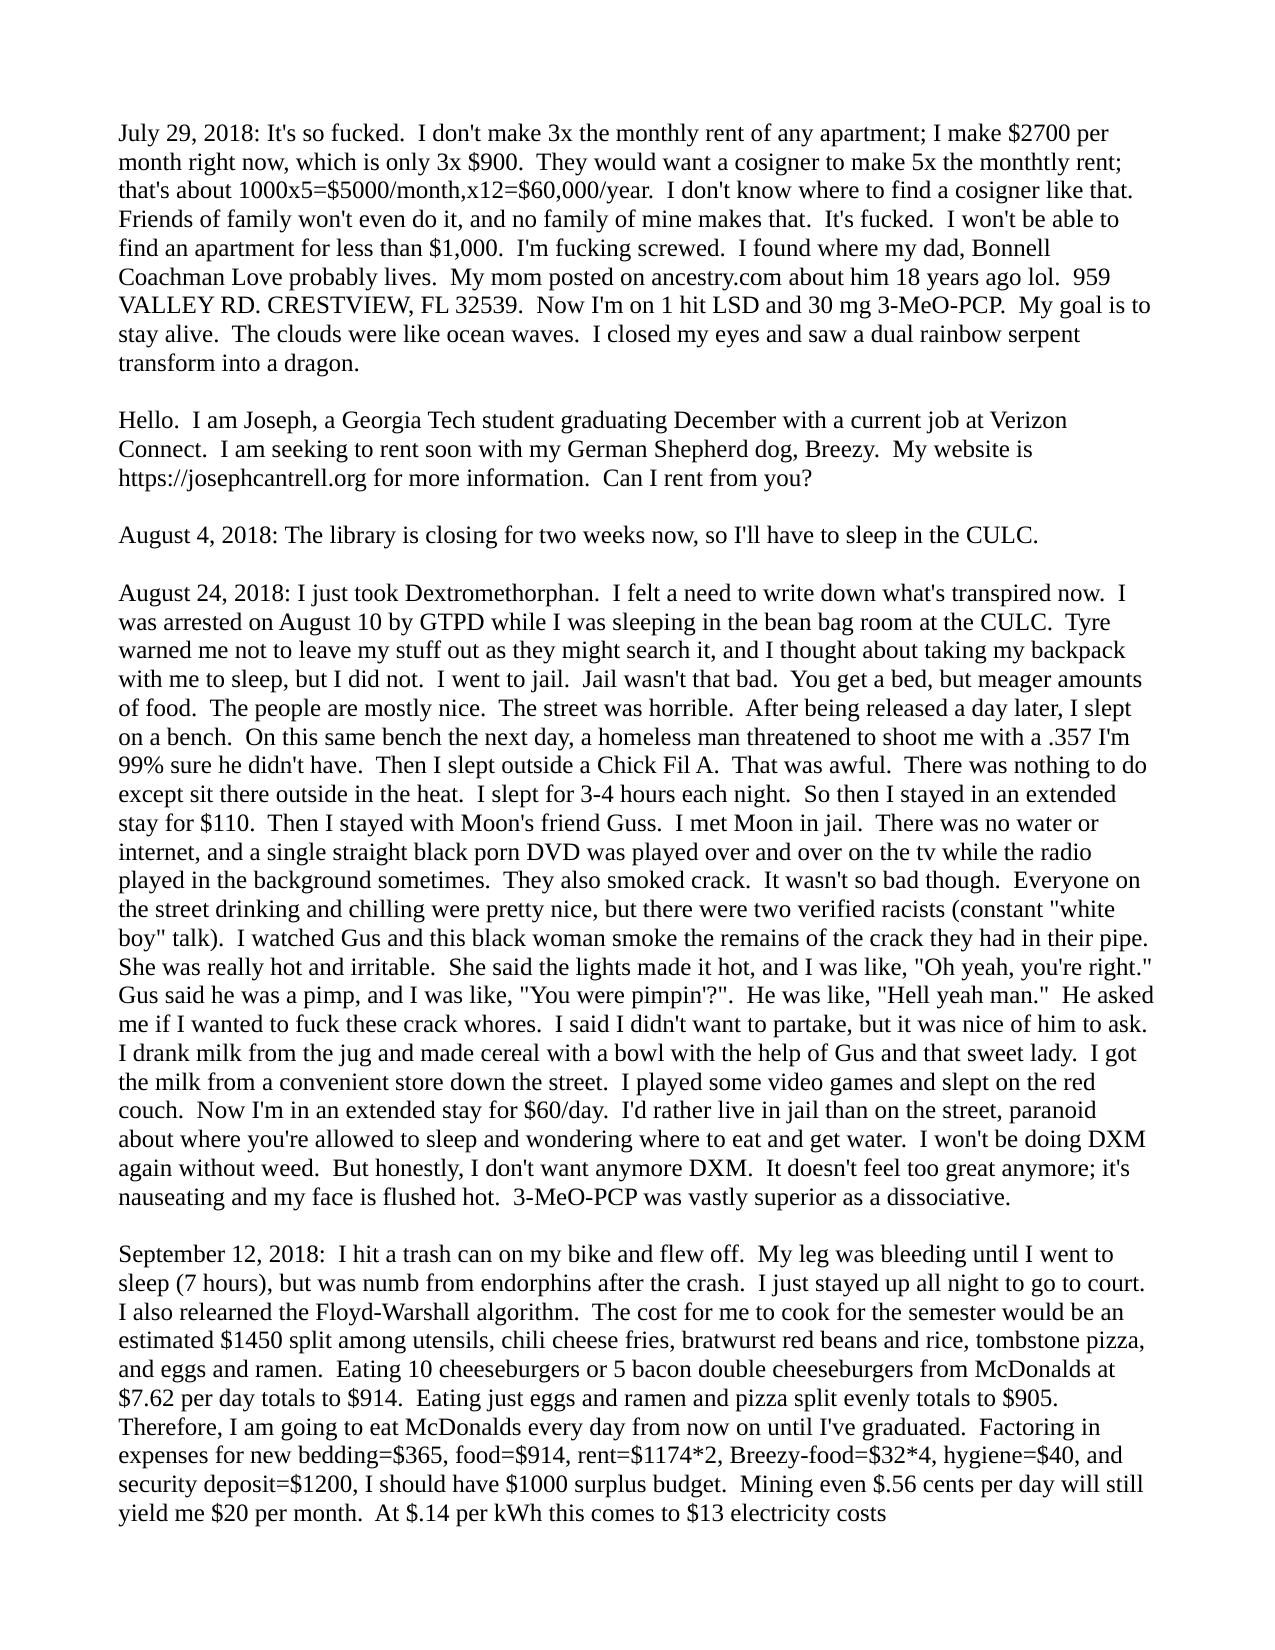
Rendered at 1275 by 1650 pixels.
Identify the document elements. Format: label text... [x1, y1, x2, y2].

text July 29, 2018: It's so fucked. I don't make 3x the monthly rent of any apartment; I make $2700 per month right now, which is only 3x $900. They would want a cosigner to make 5x the monthtly rent; that's about 1000x5=$5000/month,x12=$60,000/year. I don't know where to find a cosigner like that. Friends of family won't even do it, and no family of mine makes that. It's fucked. I won't be able to find an apartment for less than $1,000. I'm fucking screwed. I found where my dad, Bonnell Coachman Love probably lives. My mom posted on ancestry.com about him 18 years ago lol. 959 VALLEY RD. CRESTVIEW, FL 32539. Now I'm on 1 hit LSD and 30 mg 3-MeO-PCP. My goal is to stay alive. The clouds were like ocean waves. I closed my eyes and saw a dual rainbow serpent transform into a dragon. [118, 118, 1157, 377]
text September 12, 2018: I hit a trash can on my bike and flew off. My leg was bleeding until I went to sleep (7 hours), but was numb from endorphins after the crash. I just stayed up all night to go to court. I also relearned the Floyd-Warshall algorithm. The cost for me to cook for the semester would be an estimated $1450 split among utensils, chili cheese fries, bratwurst red beans and rice, tombstone pizza, and eggs and ramen. Eating 10 cheeseburgers or 5 bacon double cheeseburgers from McDonalds at $7.62 per day totals to $914. Eating just eggs and ramen and pizza split evenly totals to $905. Therefore, I am going to eat McDonalds every day from now on until I've graduated. Factoring in expenses for new bedding=$365, food=$914, rent=$1174*2, Breezy-food=$32*4, hygiene=$40, and security deposit=$1200, I should have $1000 surplus budget. Mining even $.56 cents per day will still yield me $20 per month. At $.14 per kWh this comes to $13 electricity costs [118, 1239, 1157, 1527]
text Hello. I am Joseph, a Georgia Tech student graduating December with a current job at Verizon Connect. I am seeking to rent soon with my German Shepherd dog, Breezy. My website is https://josephcantrell.org for more information. Can I rent from you? [118, 406, 1157, 492]
text August 24, 2018: I just took Dextromethorphan. I felt a need to write down what's transpired now. I was arrested on August 10 by GTPD while I was sleeping in the bean bag room at the CULC. Tyre warned me not to leave my stuff out as they might search it, and I thought about taking my backpack with me to sleep, but I did not. I went to jail. Jail wasn't that bad. You get a bed, but meager amounts of food. The people are mostly nice. The street was horrible. After being released a day later, I slept on a bench. On this same bench the next day, a homeless man threatened to shoot me with a .357 I'm 99% sure he didn't have. Then I slept outside a Chick Fil A. That was awful. There was nothing to do except sit there outside in the heat. I slept for 3-4 hours each night. So then I stayed in an extended stay for $110. Then I stayed with Moon's friend Guss. I met Moon in jail. There was no water or internet, and a single straight black porn DVD was played over and over on the tv while the radio played in the background sometimes. They also smoked crack. It wasn't so bad though. Everyone on the street drinking and chilling were pretty nice, but there were two verified racists (constant "white boy" talk). I watched Gus and this black woman smoke the remains of the crack they had in their pipe. She was really hot and irritable. She said the lights made it hot, and I was like, "Oh yeah, you're right." Gus said he was a pimp, and I was like, "You were pimpin'?". He was like, "Hell yeah man." He asked me if I wanted to fuck these crack whores. I said I didn't want to partake, but it was nice of him to ask. I drank milk from the jug and made cereal with a bowl with the help of Gus and that sweet lady. I got the milk from a convenient store down the street. I played some video games and slept on the red couch. Now I'm in an extended stay for $60/day. I'd rather live in jail than on the street, paranoid about where you're allowed to sleep and wondering where to eat and get water. I won't be doing DXM again without weed. But honestly, I don't want anymore DXM. It doesn't feel too great anymore; it's nauseating and my face is flushed hot. 3-MeO-PCP was vastly superior as a dissociative. [118, 578, 1157, 1211]
text August 4, 2018: The library is closing for two weeks now, so I'll have to sleep in the CULC. [118, 521, 1157, 549]
